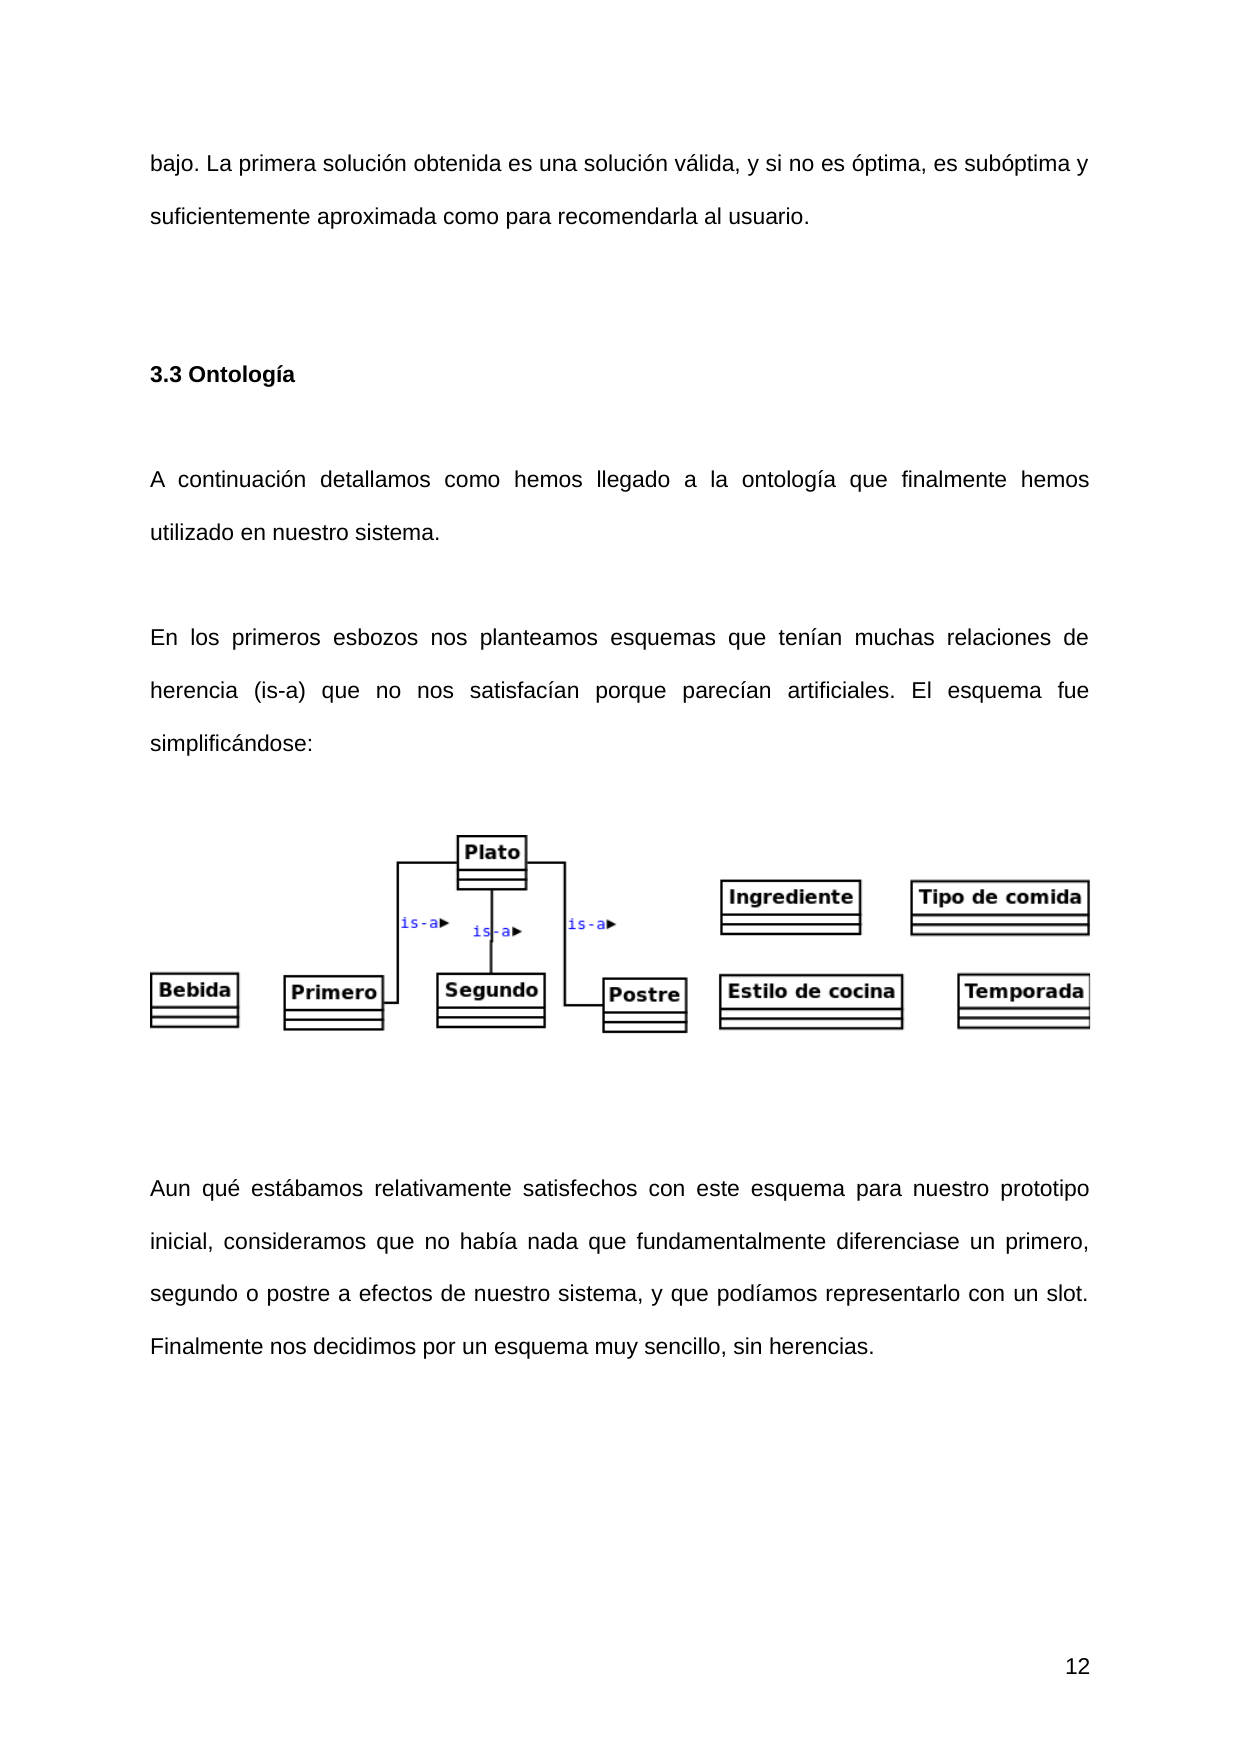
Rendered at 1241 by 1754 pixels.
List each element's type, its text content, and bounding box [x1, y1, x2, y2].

text En los primeros esbozos nos planteamos esquemas que tenían muchas relaciones de herencia (is-a) que no nos satisfacían porque parecían artificiales. El esquema fue simplificándose: [150, 624, 1090, 756]
text bajo. La primera solución obtenida es una solución válida, y si no es óptima, es subóptima y suficientemente aproximada como para recomendarla al usuario. [150, 150, 1090, 229]
text Aun qué estábamos relativamente satisfechos con este esquema para nuestro prototipo inicial, consideramos que no había nada que fundamentalmente diferenciase un primero, segundo o postre a efectos de nuestro sistema, y que podíamos representarlo con un slot. Finalmente nos decidimos por un esquema muy sencillo, sin herencias. [150, 1175, 1090, 1359]
text A continuación detallamos como hemos llegado a la ontología que finalmente hemos utilizado en nuestro sistema. [150, 466, 1090, 545]
picture [150, 835, 1091, 1044]
text 3.3 Ontología [150, 361, 1090, 387]
